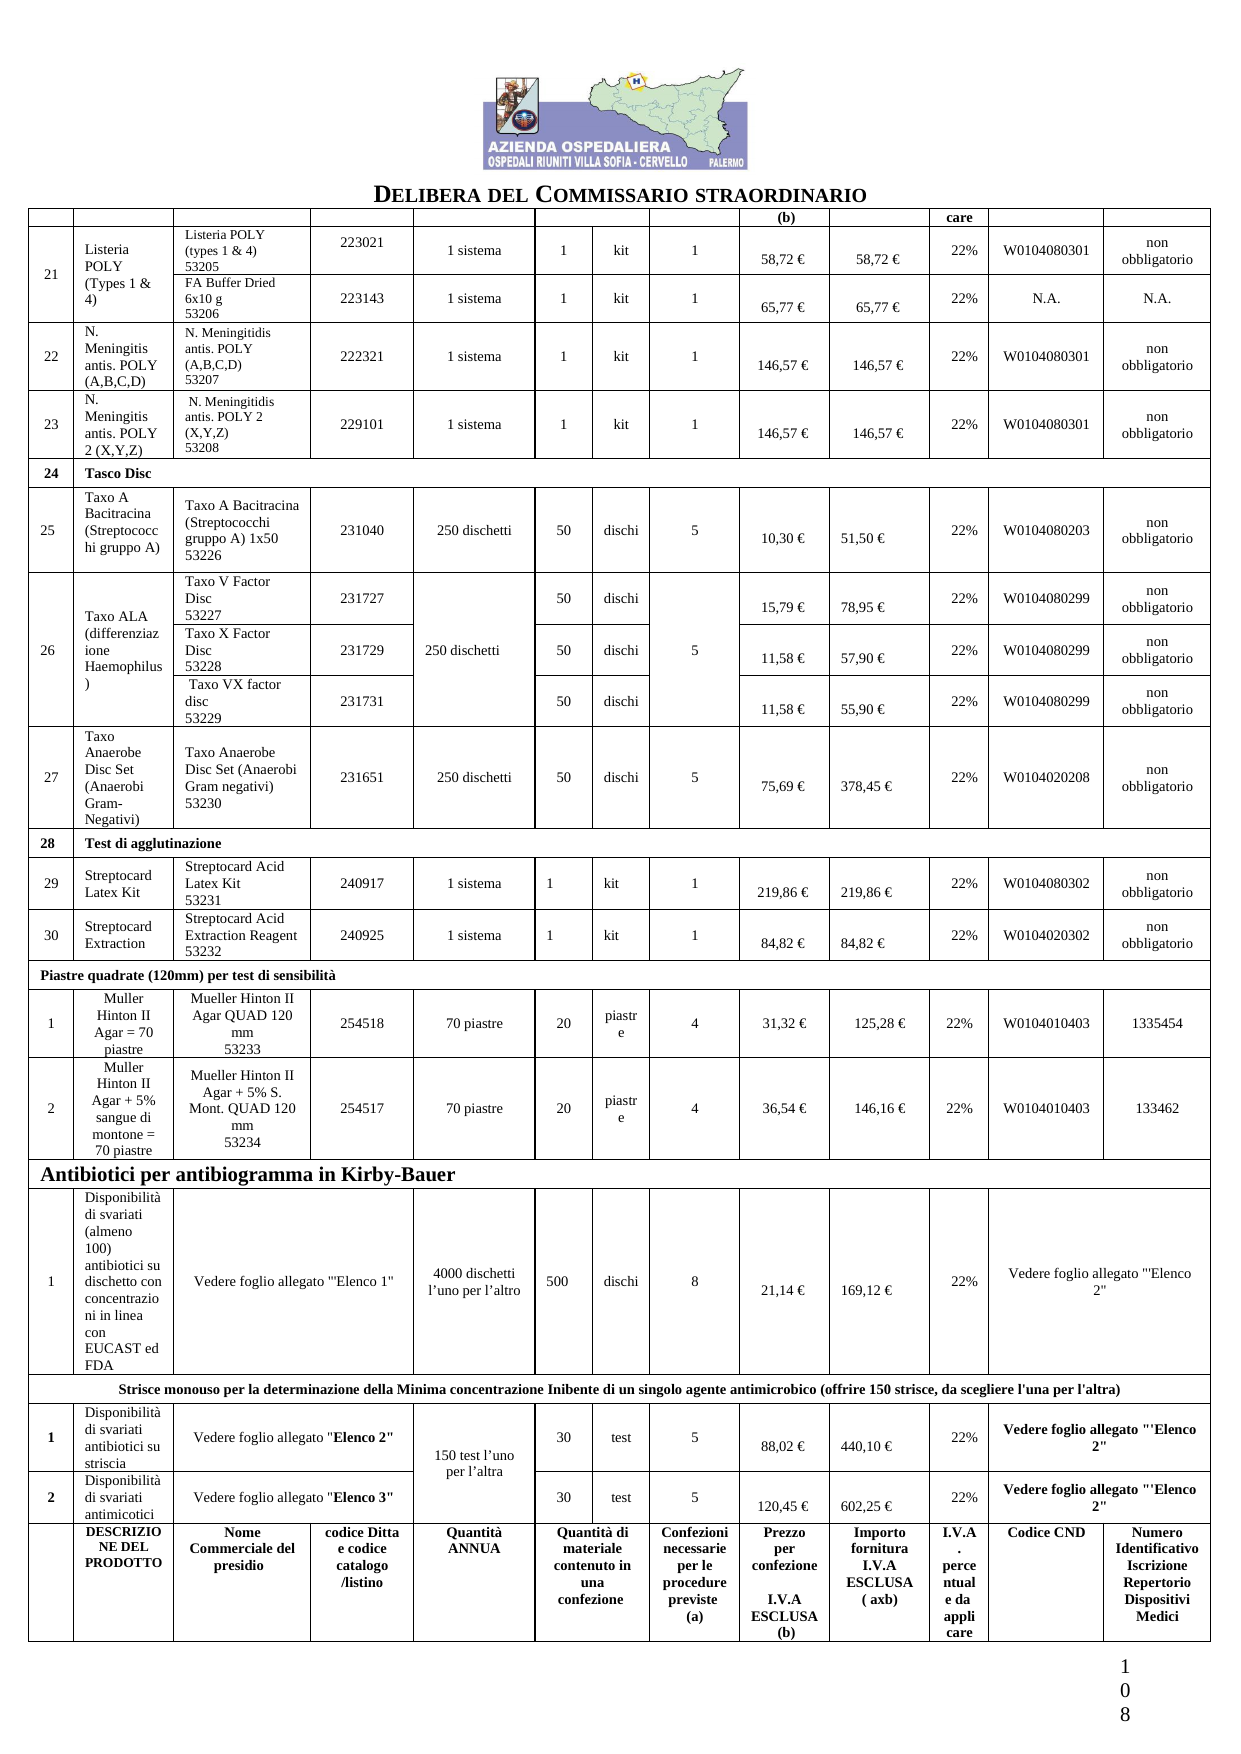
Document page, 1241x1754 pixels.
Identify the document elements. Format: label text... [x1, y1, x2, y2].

table_cell kit [593, 858, 649, 908]
table_cell Test di agglutinazione [74, 829, 1210, 857]
table_cell 1 sistema [414, 227, 534, 274]
table_cell 1 [536, 323, 592, 390]
table_cell 146,57 € [830, 323, 929, 390]
table_cell W0104010403 [989, 990, 1103, 1057]
table_cell 22% [930, 910, 988, 960]
table_cell 22% [930, 1404, 988, 1471]
table_cell 22% [930, 727, 988, 828]
table_cell 22% [930, 990, 988, 1057]
table_cell 1 [536, 275, 592, 322]
table_cell Taxo A Bacitracina (Streptococchi gruppo A) 1x50 53226 [174, 488, 310, 572]
table_cell 50 [536, 625, 592, 675]
table_cell 1 [650, 391, 739, 458]
table_cell N. Meningitidis antis. POLY 2 (X,Y,Z) 53208 [174, 391, 310, 458]
table_cell W0104080299 [989, 625, 1103, 675]
table_cell 1 [650, 323, 739, 390]
table_cell Prezzo per confezione I.V.A ESCLUSA (b) [740, 1524, 829, 1641]
table_cell 75,69 € [740, 727, 829, 828]
table_cell N. Meningitis antis. POLY (A,B,C,D) [74, 323, 173, 390]
table_cell Strisce monouso per la determinazione della Minima concentrazione Inibente di un singolo agente antimicrobico (offrire 150 strisce, da scegliere l'una per l'altra) [29, 1375, 1210, 1403]
table_cell 250 dischetti [414, 727, 534, 828]
table_cell 30 [536, 1472, 592, 1522]
table_cell 84,82 € [830, 910, 929, 960]
table_cell 84,82 € [740, 910, 829, 960]
table_cell 50 [536, 573, 592, 623]
table_cell 22% [930, 1472, 988, 1522]
table_cell W0104020302 [989, 910, 1103, 960]
table_cell 11,58 € [740, 625, 829, 675]
table_cell 28 [29, 829, 73, 857]
table_cell Vedere foglio allegato "'Elenco 1" [174, 1189, 413, 1374]
table_cell W0104010403 [989, 1058, 1103, 1159]
table_cell 58,72 € [830, 227, 929, 274]
table_cell [536, 209, 649, 226]
table_cell 5 [650, 488, 739, 572]
table_cell Streptocard Acid Extraction Reagent 53232 [174, 910, 310, 960]
table_cell [989, 209, 1103, 226]
table_cell Mueller Hinton II Agar QUAD 120 mm 53233 [174, 990, 310, 1057]
table_cell 5 [650, 1404, 739, 1471]
table_cell [1104, 209, 1210, 226]
table_cell [830, 209, 929, 226]
table_cell Vedere foglio allegato "Elenco 2" [174, 1404, 413, 1471]
table_cell kit [593, 227, 649, 274]
table_cell dischi [593, 676, 649, 726]
table_cell 51,50 € [830, 488, 929, 572]
table_cell 231651 [311, 727, 413, 828]
table_cell kit [593, 910, 649, 960]
table_cell Disponibilità di svariati (almeno 100) antibiotici su dischetto con concentrazioni in linea con EUCAST ed FDA [74, 1189, 173, 1374]
table_cell 1 [650, 275, 739, 322]
table_cell Mueller Hinton II Agar + 5% S. Mont. QUAD 120 mm 53234 [174, 1058, 310, 1159]
table_cell 22% [930, 1058, 988, 1159]
table_cell Listeria POLY (types 1 & 4) 53205 [174, 227, 310, 274]
table_cell (b) [740, 209, 829, 226]
table_cell 22% [930, 488, 988, 572]
table_cell dischi [593, 488, 649, 572]
table_cell W0104080301 [989, 227, 1103, 274]
table_cell 88,02 € [740, 1404, 829, 1471]
table_cell Streptocard Acid Latex Kit 53231 [174, 858, 310, 908]
table_cell Streptocard Extraction [74, 910, 173, 960]
table_cell 222321 [311, 323, 413, 390]
table_cell N.A. [1104, 275, 1210, 322]
table_cell 1 sistema [414, 275, 534, 322]
table_cell W0104080301 [989, 323, 1103, 390]
table_cell 20 [536, 990, 592, 1057]
table_cell 378,45 € [830, 727, 929, 828]
table_cell W0104020208 [989, 727, 1103, 828]
table_cell care [930, 209, 988, 226]
table_cell dischi [593, 1189, 649, 1374]
table_cell Disponibilità di svariati antibiotici su striscia [74, 1404, 173, 1471]
table_cell 150 test l’uno per l’altra [414, 1404, 534, 1522]
table_cell 219,86 € [740, 858, 829, 908]
table_cell 57,90 € [830, 625, 929, 675]
table_cell 30 [29, 910, 73, 960]
table_cell Taxo Anaerobe Disc Set (Anaerobi Gram-Negativi) [74, 727, 173, 828]
table_cell Taxo VX factor disc 53229 [174, 676, 310, 726]
table_cell 5 [650, 573, 739, 726]
table_cell 231729 [311, 625, 413, 675]
table_cell 21,14 € [740, 1189, 829, 1374]
table_cell 120,45 € [740, 1472, 829, 1522]
table_cell 146,57 € [830, 391, 929, 458]
table_cell 65,77 € [740, 275, 829, 322]
table_cell Tasco Disc [74, 459, 1210, 487]
table_cell Confezioni necessarie per le procedure previste (a) [650, 1524, 739, 1641]
table_cell dischi [593, 625, 649, 675]
table_cell 70 piastre [414, 1058, 534, 1159]
table_cell 240917 [311, 858, 413, 908]
table_cell 15,79 € [740, 573, 829, 623]
table_cell 146,57 € [740, 391, 829, 458]
table_cell Codice CND [989, 1524, 1103, 1641]
table_cell 440,10 € [830, 1404, 929, 1471]
table_cell Disponibilità di svariati antimicotici [74, 1472, 173, 1522]
table_cell 22% [930, 1189, 988, 1374]
table_cell Quantità ANNUA [414, 1524, 534, 1641]
table_cell 10,30 € [740, 488, 829, 572]
table_cell [311, 209, 413, 226]
table_cell W0104080301 [989, 391, 1103, 458]
table_cell piastre [593, 990, 649, 1057]
table_cell 1 [29, 1404, 73, 1471]
table_cell Muller Hinton II Agar = 70 piastre [74, 990, 173, 1057]
table_cell N. Meningitis antis. POLY 2 (X,Y,Z) [74, 391, 173, 458]
table_cell 254517 [311, 1058, 413, 1159]
table_cell dischi [593, 727, 649, 828]
table_cell 240925 [311, 910, 413, 960]
table_cell Importo fornitura I.V.A ESCLUSA ( axb) [830, 1524, 929, 1641]
table_cell 1335454 [1104, 990, 1210, 1057]
table_cell N.A. [989, 275, 1103, 322]
table_cell non obbligatorio [1104, 727, 1210, 828]
table_cell 250 dischetti [414, 488, 534, 572]
table_cell 169,12 € [830, 1189, 929, 1374]
table_cell 55,90 € [830, 676, 929, 726]
table_cell 30 [536, 1404, 592, 1471]
table_cell Numero Identificativo Iscrizione Repertorio Dispositivi Medici [1104, 1524, 1210, 1641]
table_cell 50 [536, 676, 592, 726]
table_cell Nome Commerciale del presidio [174, 1524, 310, 1641]
table_cell 231731 [311, 676, 413, 726]
table_cell 5 [650, 727, 739, 828]
table_cell 2 [29, 1058, 73, 1159]
table_cell kit [593, 323, 649, 390]
table_cell Taxo V Factor Disc 53227 [174, 573, 310, 623]
table_cell W0104080302 [989, 858, 1103, 908]
table_cell 26 [29, 573, 73, 726]
table_cell 78,95 € [830, 573, 929, 623]
table_cell 1 [536, 227, 592, 274]
table_cell [29, 1524, 73, 1641]
table_cell 2 [29, 1472, 73, 1522]
table_cell 1 [29, 1189, 73, 1374]
table_cell Piastre quadrate (120mm) per test di sensibilità [29, 961, 1210, 989]
table_cell Vedere foglio allegato "'Elenco 2" [989, 1404, 1210, 1471]
table_cell Vedere foglio allegato "'Elenco 2" [989, 1472, 1210, 1522]
table_cell codice Ditta e codice catalogo /listino [311, 1524, 413, 1641]
table_cell [414, 209, 534, 226]
table_cell 125,28 € [830, 990, 929, 1057]
table_cell non obbligatorio [1104, 227, 1210, 274]
table_cell 4000 dischetti l’uno per l’altro [414, 1189, 534, 1374]
table_cell N. Meningitidis antis. POLY (A,B,C,D) 53207 [174, 323, 310, 390]
table_cell 133462 [1104, 1058, 1210, 1159]
table_cell I.V.A. percentuale da applicare [930, 1524, 988, 1641]
table_cell 65,77 € [830, 275, 929, 322]
table_cell W0104080299 [989, 676, 1103, 726]
table_cell 223021 [311, 227, 413, 274]
table_cell 1 [536, 391, 592, 458]
table_cell 254518 [311, 990, 413, 1057]
table_cell 223143 [311, 275, 413, 322]
table_cell piastre [593, 1058, 649, 1159]
table_cell 25 [29, 488, 73, 572]
table_cell 29 [29, 858, 73, 908]
table_cell 5 [650, 1472, 739, 1522]
table_cell Taxo Anaerobe Disc Set (Anaerobi Gram negativi) 53230 [174, 727, 310, 828]
table_cell 219,86 € [830, 858, 929, 908]
table_cell 1 [29, 990, 73, 1057]
table_cell Antibiotici per antibiogramma in Kirby-Bauer [29, 1160, 1210, 1188]
table_cell 229101 [311, 391, 413, 458]
table_cell 231727 [311, 573, 413, 623]
table_cell non obbligatorio [1104, 573, 1210, 623]
table_cell Vedere foglio allegato "Elenco 3" [174, 1472, 413, 1522]
table_cell Taxo ALA (differenziazione Haemophilus) [74, 573, 173, 726]
table_cell 146,57 € [740, 323, 829, 390]
table_cell Muller Hinton II Agar + 5% sangue di montone = 70 piastre [74, 1058, 173, 1159]
table_cell dischi [593, 573, 649, 623]
table_cell [29, 209, 73, 226]
table_cell FA Buffer Dried 6x10 g 53206 [174, 275, 310, 322]
table_cell 58,72 € [740, 227, 829, 274]
table_cell 1 sistema [414, 910, 534, 960]
table_cell kit [593, 391, 649, 458]
table_cell 21 [29, 227, 73, 322]
table_cell [650, 209, 739, 226]
table_cell 250 dischetti [414, 573, 534, 726]
table_cell W0104080203 [989, 488, 1103, 572]
table_cell Taxo A Bacitracina (Streptococchi gruppo A) [74, 488, 173, 572]
table_cell 27 [29, 727, 73, 828]
table_cell 70 piastre [414, 990, 534, 1057]
table_cell non obbligatorio [1104, 488, 1210, 572]
table_cell 1 [650, 910, 739, 960]
table_cell 11,58 € [740, 676, 829, 726]
table_cell test [593, 1404, 649, 1471]
table_cell 1 sistema [414, 391, 534, 458]
table_cell 1 [650, 227, 739, 274]
table_cell 22% [930, 227, 988, 274]
table_cell 4 [650, 1058, 739, 1159]
table_cell 1 [536, 910, 592, 960]
table_cell Listeria POLY (Types 1 & 4) [74, 227, 173, 322]
table_cell 31,32 € [740, 990, 829, 1057]
table_cell 8 [650, 1189, 739, 1374]
table_cell Taxo X Factor Disc 53228 [174, 625, 310, 675]
table_cell 24 [29, 459, 73, 487]
table_cell Quantità di materiale contenuto in una confezione [536, 1524, 649, 1641]
table_cell non obbligatorio [1104, 858, 1210, 908]
table_cell 22% [930, 323, 988, 390]
table_cell 50 [536, 727, 592, 828]
table_cell 20 [536, 1058, 592, 1159]
table_cell [174, 209, 310, 226]
table_cell Streptocard Latex Kit [74, 858, 173, 908]
table_cell 22% [930, 625, 988, 675]
table_cell 22% [930, 275, 988, 322]
table_cell 1 sistema [414, 858, 534, 908]
table_cell 1 sistema [414, 323, 534, 390]
table_cell non obbligatorio [1104, 323, 1210, 390]
table_cell 22 [29, 323, 73, 390]
table_cell 22% [930, 391, 988, 458]
table_cell Vedere foglio allegato "'Elenco 2" [989, 1189, 1210, 1374]
table_cell 22% [930, 676, 988, 726]
table_cell 146,16 € [830, 1058, 929, 1159]
table_cell [74, 209, 173, 226]
table_cell DESCRIZIONE DEL PRODOTTO [74, 1524, 173, 1641]
table_cell 602,25 € [830, 1472, 929, 1522]
table_cell non obbligatorio [1104, 625, 1210, 675]
table_cell 1 [650, 858, 739, 908]
table_cell 1 [536, 858, 592, 908]
table_cell non obbligatorio [1104, 676, 1210, 726]
table_cell 4 [650, 990, 739, 1057]
table_cell kit [593, 275, 649, 322]
table_cell non obbligatorio [1104, 391, 1210, 458]
table_cell W0104080299 [989, 573, 1103, 623]
table_cell test [593, 1472, 649, 1522]
table_cell 50 [536, 488, 592, 572]
table_cell 36,54 € [740, 1058, 829, 1159]
table_cell 22% [930, 573, 988, 623]
table_cell non obbligatorio [1104, 910, 1210, 960]
table_cell 22% [930, 858, 988, 908]
table_cell 231040 [311, 488, 413, 572]
table_cell 500 [536, 1189, 592, 1374]
table_cell 23 [29, 391, 73, 458]
